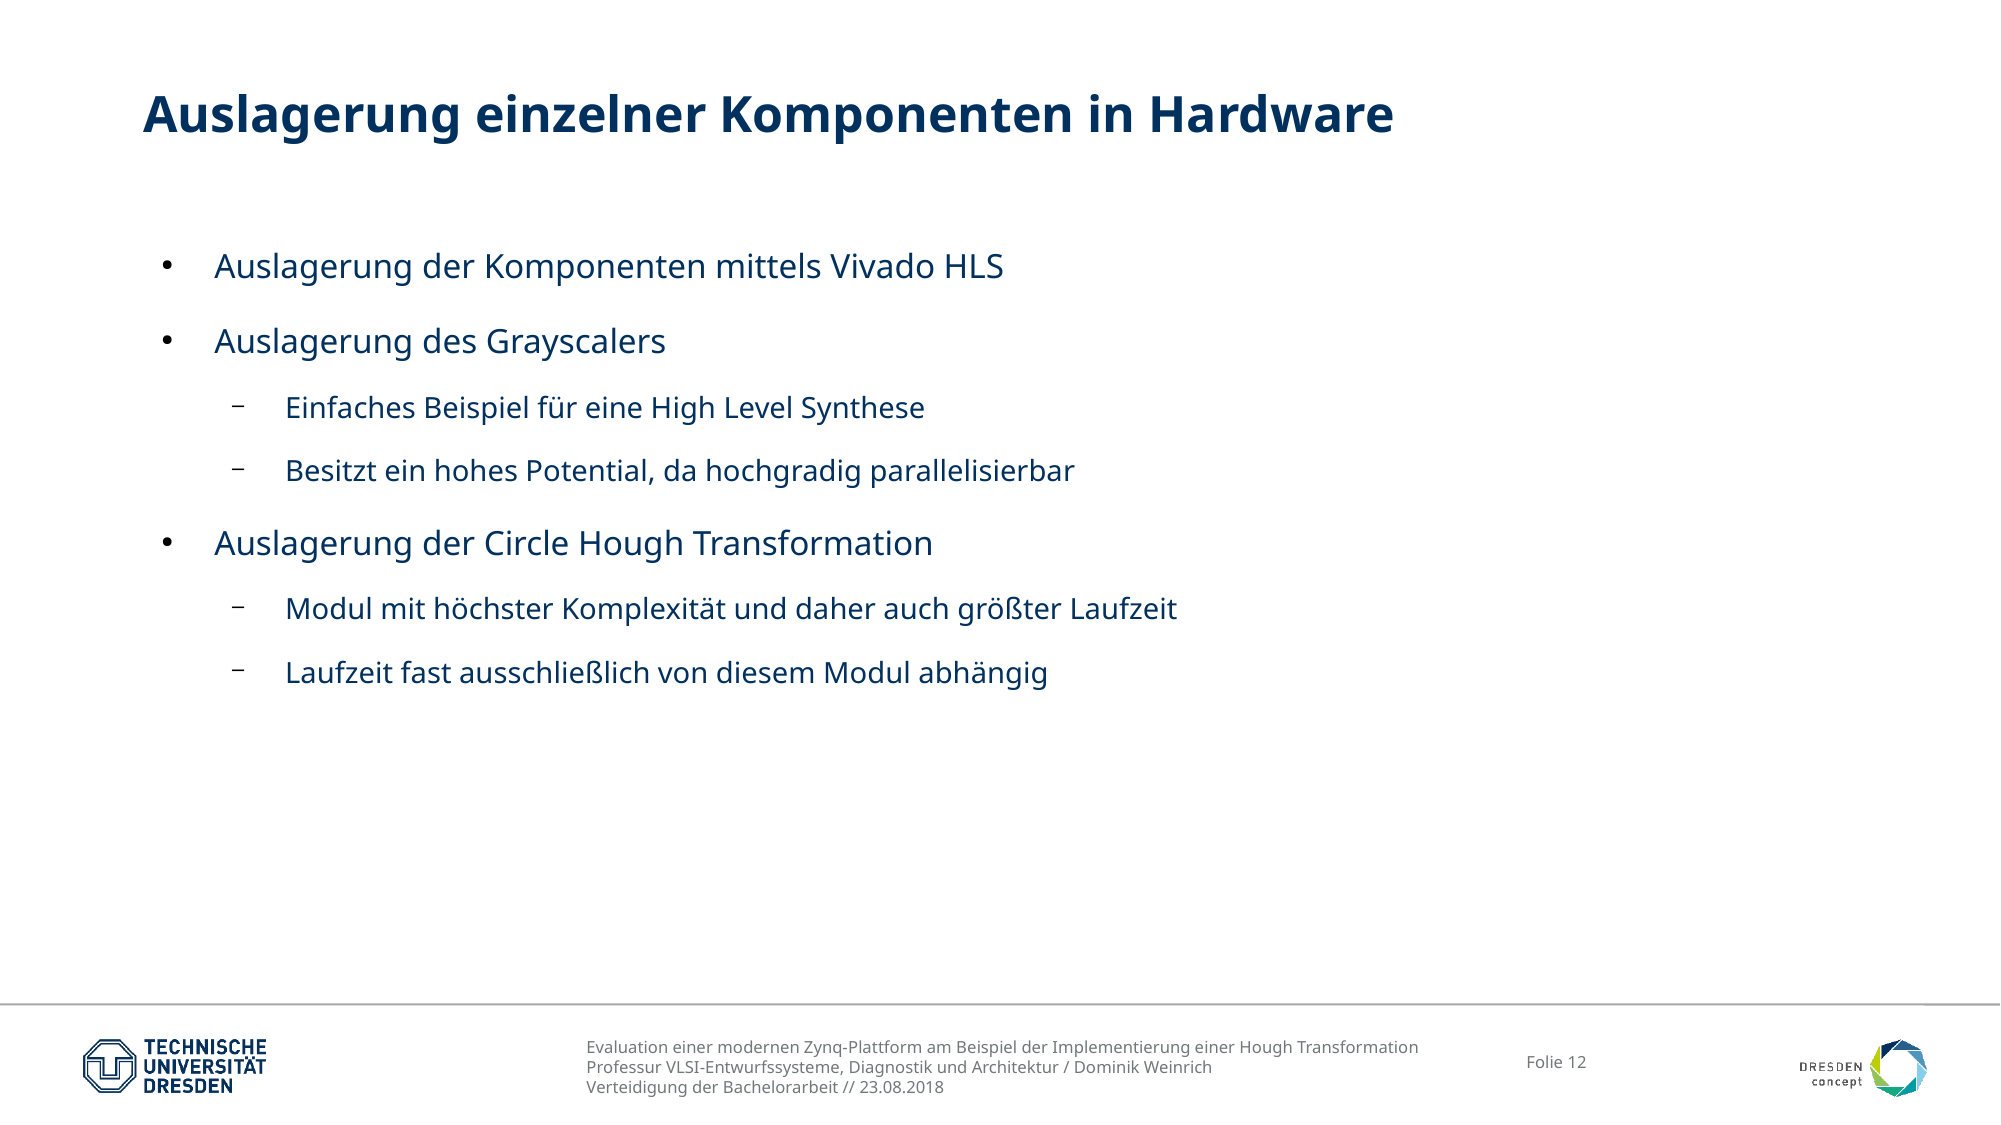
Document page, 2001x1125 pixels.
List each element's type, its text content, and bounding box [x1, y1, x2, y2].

title Auslagerung einzelner Komponenten in Hardware [143, 56, 1880, 169]
list Auslagerung der Komponenten mittels Vivado HLS Auslagerung des Grayscalers Einfaches Beispiel für eine High Level Synthese Besitzt ein hohes Potential, da hochgradig parallelisierbar Auslagerung der Circle Hough Transformation Modul mit höchster Komplexität und daher auch größter Laufzeit Laufzeit fast ausschließlich von diesem Modul abhängig [143, 243, 1880, 957]
picture [83, 1039, 266, 1093]
picture [1800, 1039, 1927, 1097]
